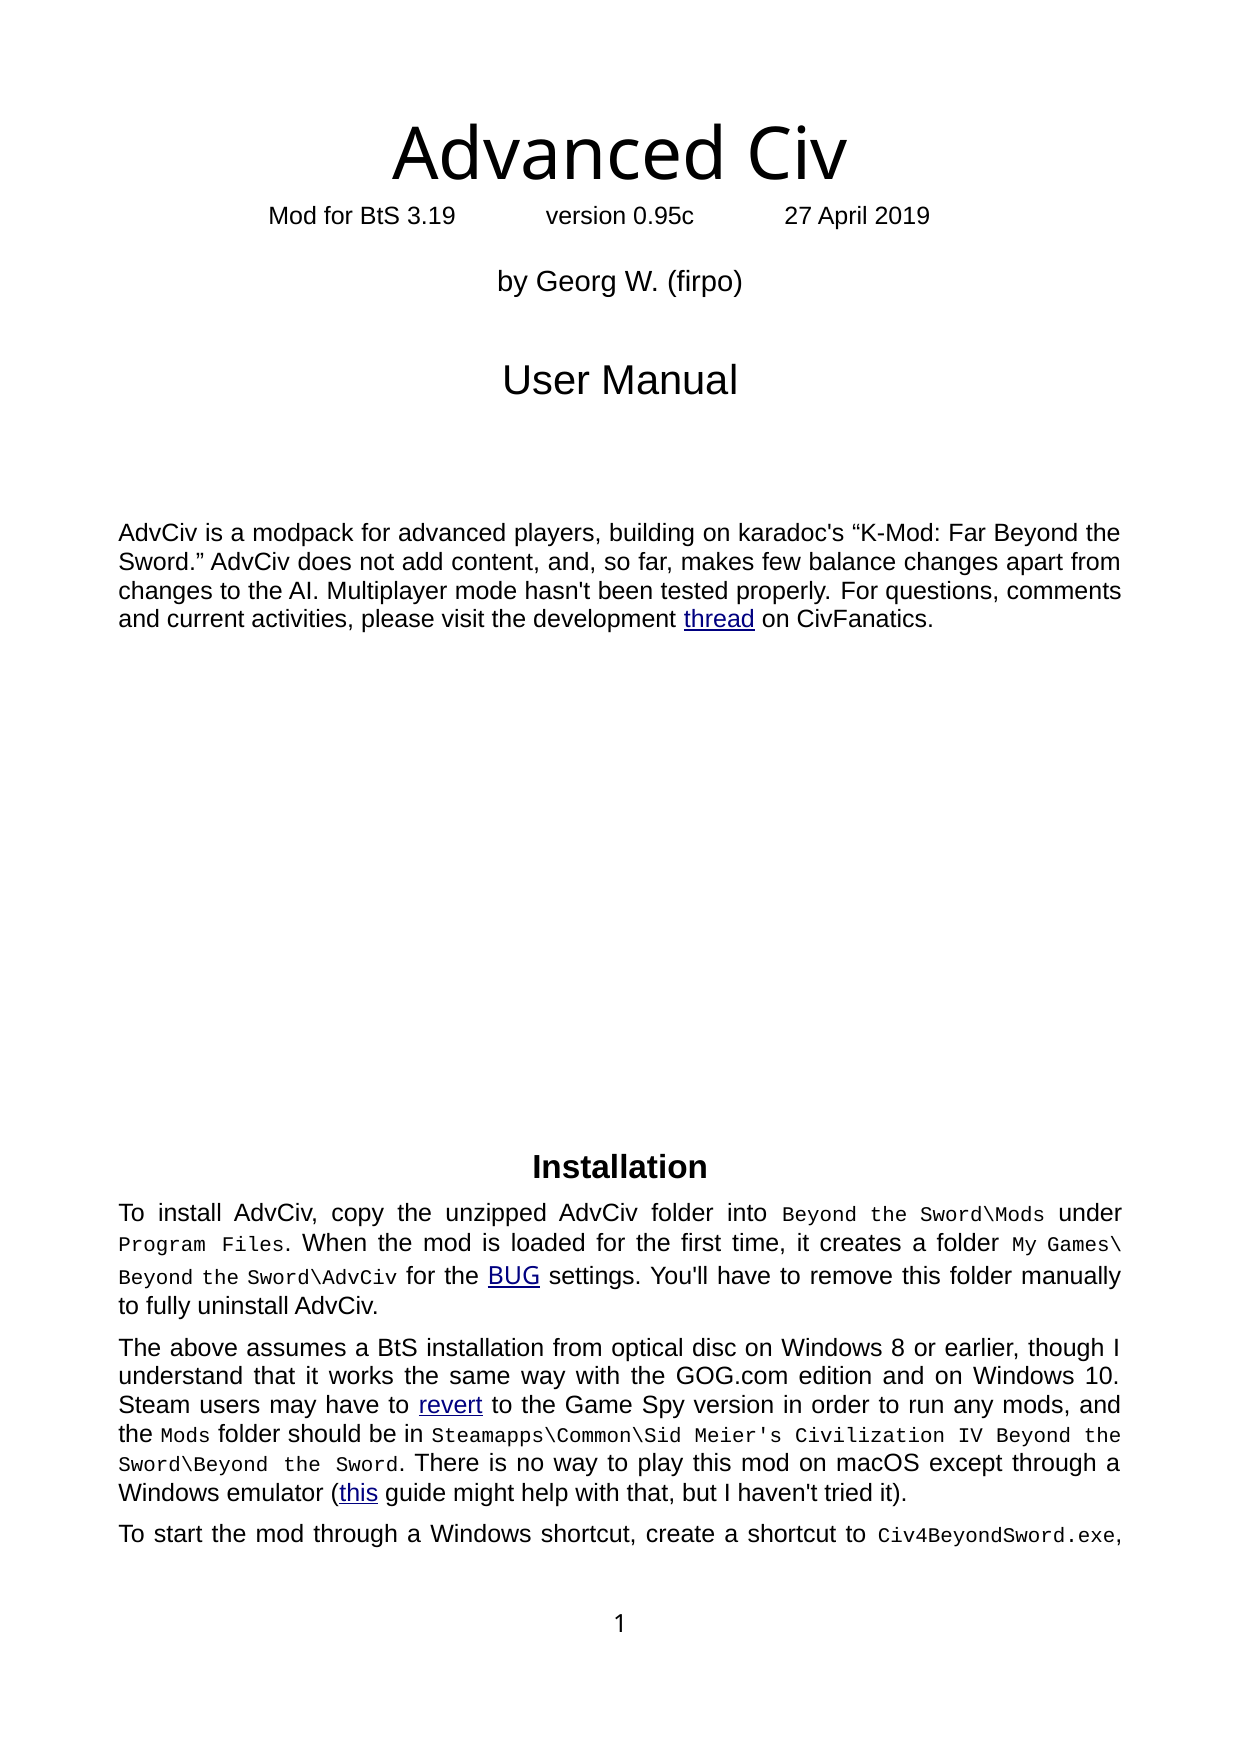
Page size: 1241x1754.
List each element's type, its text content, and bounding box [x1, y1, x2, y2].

text The above assumes a BtS installation from optical disc on Windows 8 or earlier, though I understand that it works the same way with the GOG.com edition and on Windows 10. Steam users may have to revert to the Game Spy version in order to run any mods, and the Mods folder should be in Steamapps\Common\Sid Meier's Civilization IV Beyond the Sword\Beyond the Sword. There is no way to play this mod on macOS except through a Windows emulator (this guide might help with that, but I haven't tried it). [118, 1332, 1122, 1507]
text User Manual [118, 355, 1122, 403]
text Mod for BtS 3.19 version 0.95c 27 April 2019 [118, 201, 1122, 229]
subtitle Installation [118, 1147, 1122, 1185]
text AdvCiv is a modpack for advanced players, building on karadoc's “K-Mod: Far Beyond the Sword.” AdvCiv does not add content, and, so far, makes few balance changes apart from changes to the AI. Multiplayer mode hasn't been tested properly. For questions, comments and current activities, please visit the development thread on CivFanatics. [118, 518, 1122, 633]
text To start the mod through a Windows shortcut, create a shortcut to Civ4BeyondSword.exe, [118, 1519, 1122, 1549]
text To install AdvCiv, copy the unzipped AdvCiv folder into Beyond the Sword\Mods under Program Files. When the mod is loaded for the first time, it creates a folder My Games\Beyond the Sword\AdvCiv for the BUG settings. You'll have to remove this folder manually to fully uninstall AdvCiv. [118, 1198, 1122, 1320]
text by Georg W. (firpo) [118, 264, 1122, 298]
text Advanced Civ [118, 118, 1122, 195]
